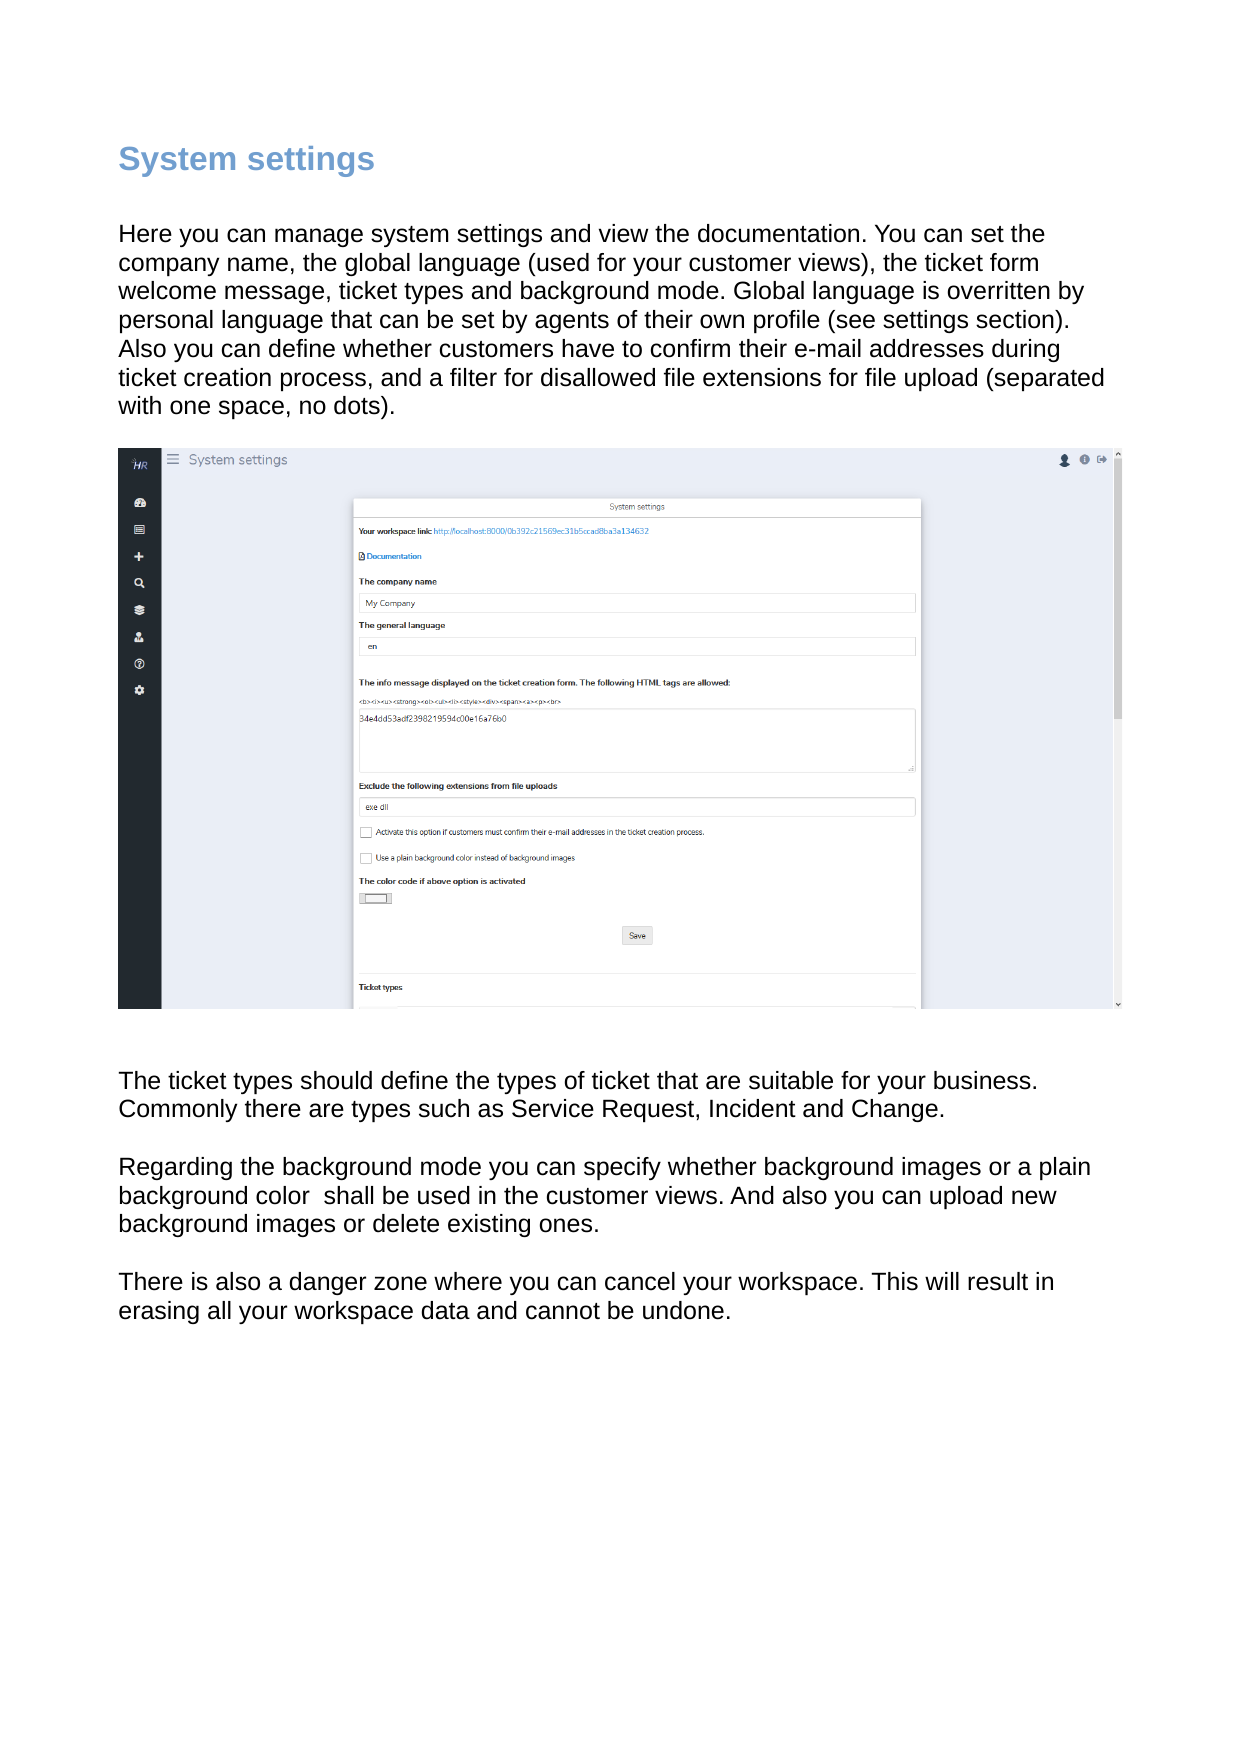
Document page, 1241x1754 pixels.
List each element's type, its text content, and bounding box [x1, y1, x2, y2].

picture [118, 448, 1123, 1009]
text Here you can manage system settings and view the documentation. You can set the company name, the global language (used for your customer views), the ticket form welcome message, ticket types and background mode. Global language is overritten by personal language that can be set by agents of their own profile (see settings section). Also you can define whether customers have to confirm their e-mail addresses during ticket creation process, and a filter for disallowed file extensions for file upload (separated with one space, no dots). [118, 219, 1122, 420]
subtitle System settings [118, 139, 1122, 178]
text Regarding the background mode you can specify whether background images or a plain background color shall be used in the customer views. And also you can upload new background images or delete existing ones. [118, 1152, 1122, 1238]
text There is also a danger zone where you can cancel your workspace. This will result in erasing all your workspace data and cannot be undone. [118, 1267, 1122, 1324]
text The ticket types should define the types of ticket that are suitable for your business. Commonly there are types such as Service Request, Incident and Change. [118, 1066, 1122, 1123]
